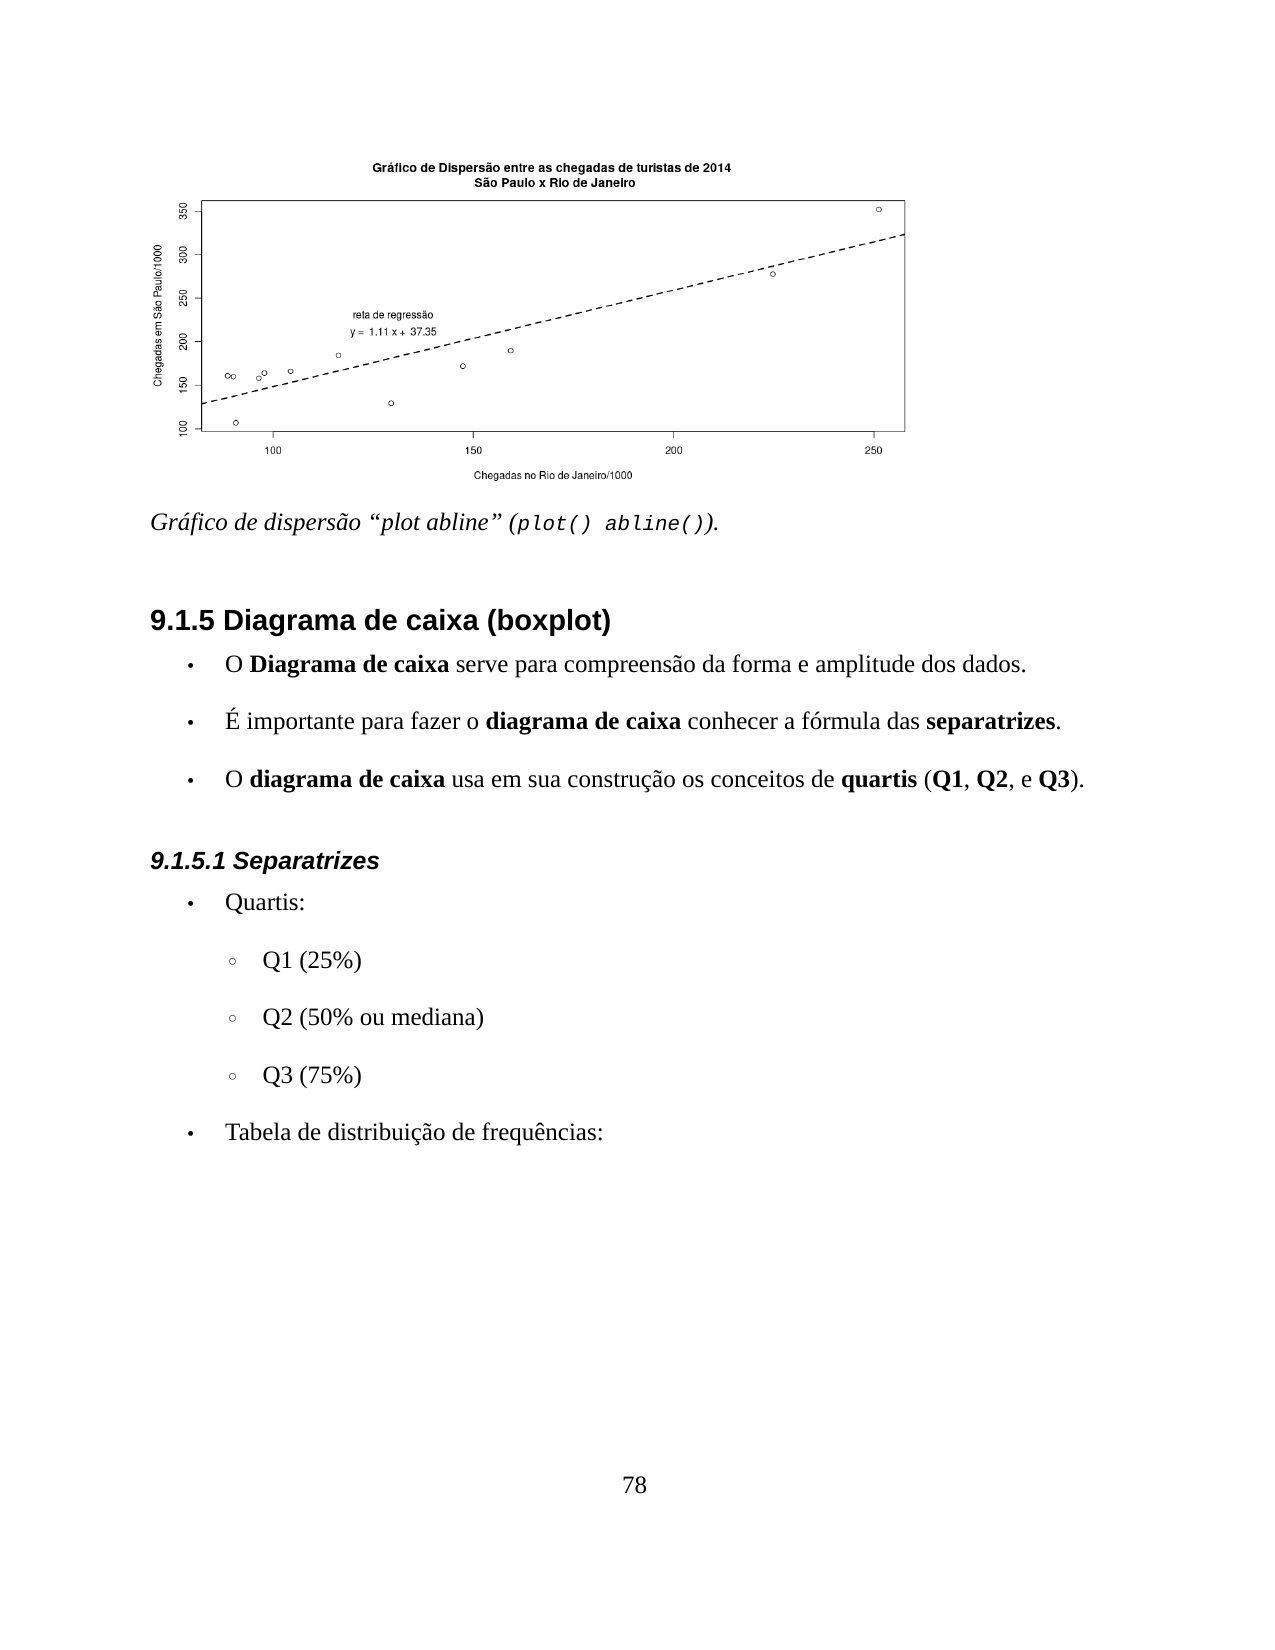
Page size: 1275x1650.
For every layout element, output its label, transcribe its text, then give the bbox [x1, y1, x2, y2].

text Gráfico de dispersão “plot abline” (plot() abline()). [150, 507, 1125, 537]
list O diagrama de caixa usa em sua construção os conceitos de quartis (Q1, Q2, e Q3). [187, 764, 1125, 821]
list Q1 (25%) [225, 945, 1125, 1002]
list Q3 (75%) [225, 1060, 1125, 1117]
list Quartis: [187, 887, 1125, 945]
list Q2 (50% ou mediana) [225, 1002, 1125, 1060]
subtitle 9.1.5 Diagrama de caixa (boxplot) [150, 603, 1125, 636]
picture [150, 150, 930, 495]
subtitle 9.1.5.1 Separatrizes [150, 846, 1125, 875]
list O Diagrama de caixa serve para compreensão da forma e amplitude dos dados. [187, 649, 1125, 706]
list Tabela de distribuição de frequências: [187, 1117, 1125, 1175]
list É importante para fazer o diagrama de caixa conhecer a fórmula das separatrizes. [187, 706, 1125, 764]
